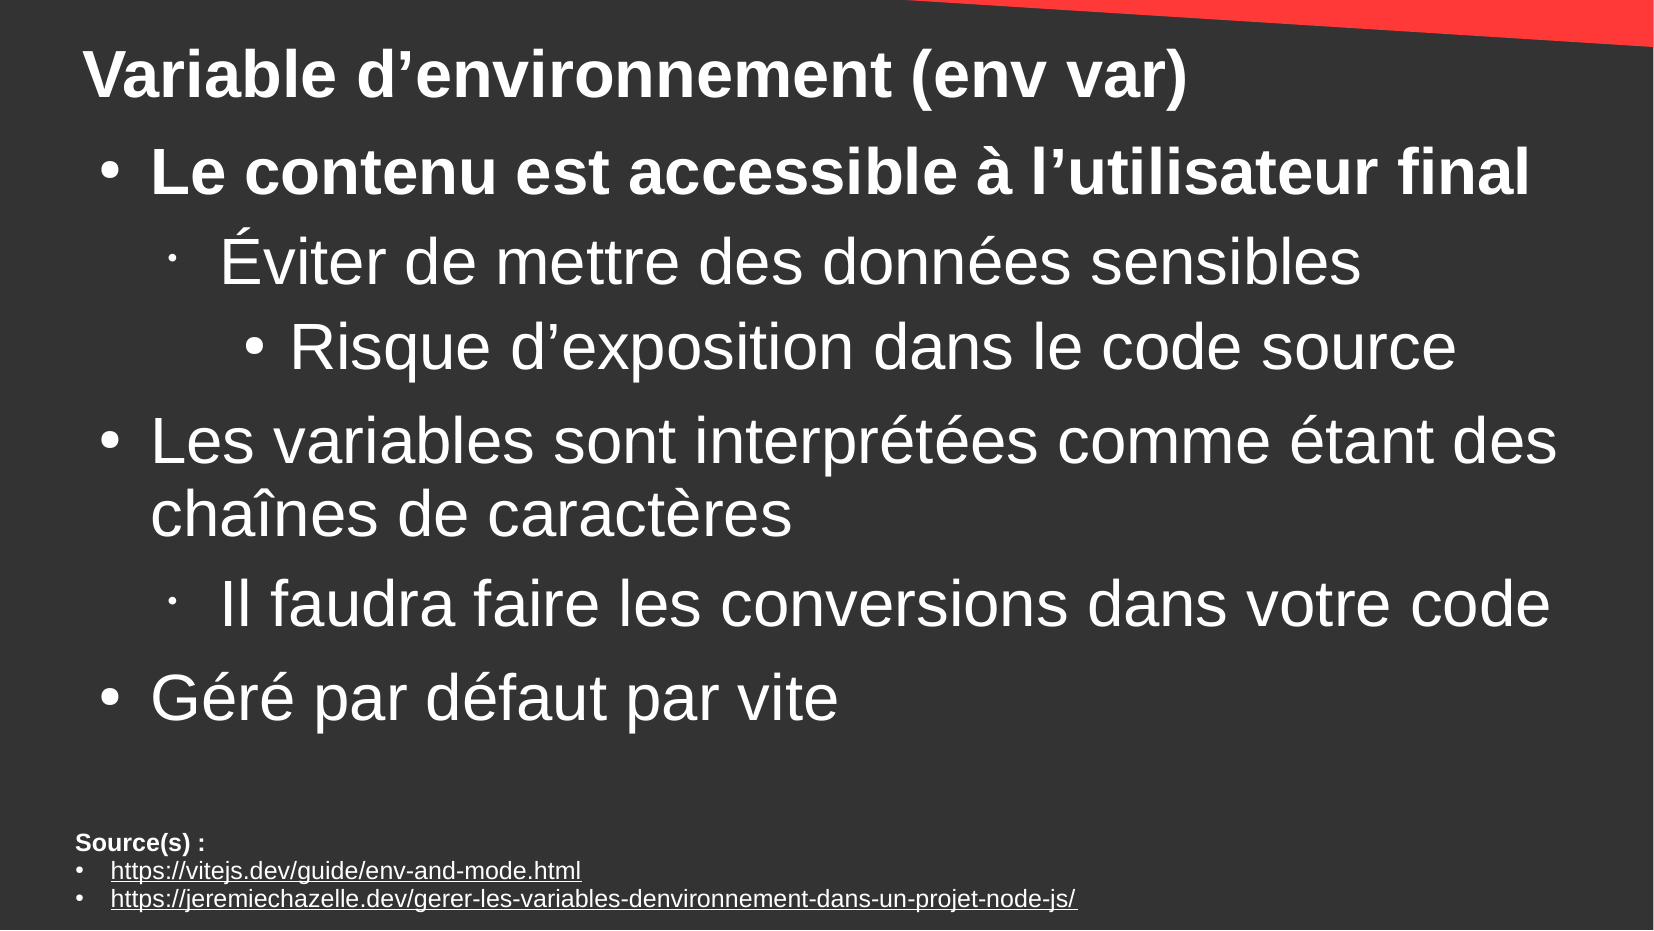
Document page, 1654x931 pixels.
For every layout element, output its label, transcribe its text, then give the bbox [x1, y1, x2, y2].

text_box Source(s) : https://vitejs.dev/guide/env-and-mode.html https://jeremiechazelle.dev/gerer-les-variables-denvironnement-dans-un-projet-node-js/ [60, 821, 1546, 931]
list Le contenu est accessible à l’utilisateur final Éviter de mettre des données sensibles Risque d’exposition dans le code source Les variables sont interprétées comme étant des chaînes de caractères Il faudra faire les conversions dans votre code Géré par défaut par vite [80, 135, 1620, 739]
text_box [905, 0, 1654, 48]
title Variable d’environnement (env var) [82, 37, 1571, 115]
